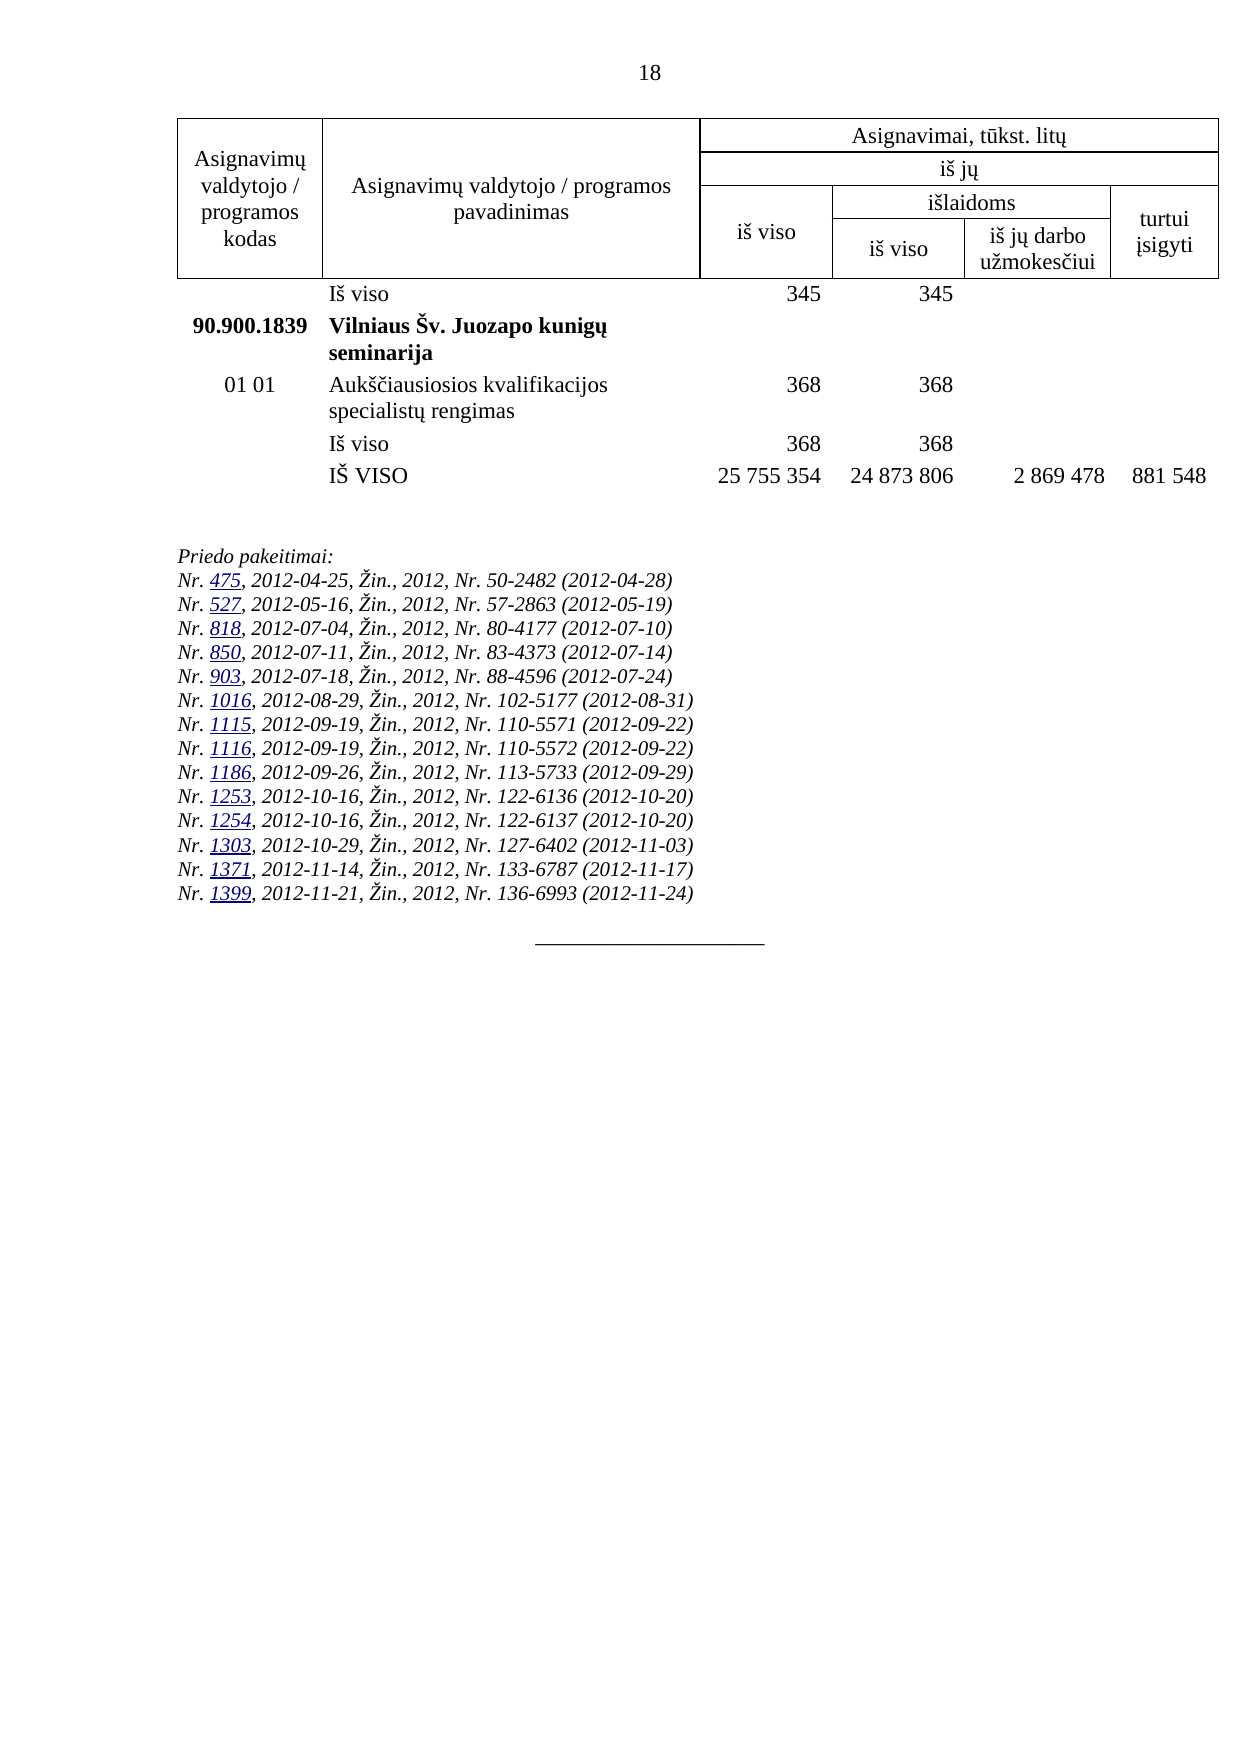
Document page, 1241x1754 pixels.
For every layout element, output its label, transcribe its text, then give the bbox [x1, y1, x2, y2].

table_cell 368 [833, 427, 965, 459]
table_cell [700, 310, 832, 368]
table_cell [177, 279, 322, 309]
table_cell [1111, 310, 1218, 368]
table_cell 25 755 354 [700, 459, 832, 491]
text Nr. 903, 2012-07-18, Žin., 2012, Nr. 88-4596 (2012-07-24) [177, 664, 1122, 688]
text Priedo pakeitimai: [177, 544, 1122, 568]
table_cell 368 [833, 368, 965, 427]
table_cell [1111, 368, 1218, 427]
text Nr. 818, 2012-07-04, Žin., 2012, Nr. 80-4177 (2012-07-10) [177, 616, 1122, 640]
table_cell 90.900.1839 [177, 310, 322, 368]
table_cell [833, 310, 965, 368]
text Nr. 850, 2012-07-11, Žin., 2012, Nr. 83-4373 (2012-07-14) [177, 640, 1122, 664]
table_cell 368 [700, 368, 832, 427]
table_cell [1111, 427, 1218, 459]
text Nr. 1115, 2012-09-19, Žin., 2012, Nr. 110-5571 (2012-09-22) [177, 712, 1122, 736]
table_cell iš viso [833, 219, 964, 277]
text Nr. 1371, 2012-11-14, Žin., 2012, Nr. 133-6787 (2012-11-17) [177, 857, 1122, 881]
table_cell [177, 459, 322, 491]
table_cell iš jų darbo užmokesčiui [965, 219, 1110, 277]
table_cell 2 869 478 [965, 459, 1111, 491]
table_cell [965, 279, 1111, 309]
text –––––––––––––––––––– [177, 929, 1122, 955]
table_cell [965, 427, 1111, 459]
table_cell Iš viso [323, 427, 700, 459]
table_header Asignavimai, tūkst. litų [701, 119, 1218, 151]
table_cell 881 548 [1111, 459, 1218, 491]
table_cell [1111, 279, 1218, 309]
text Nr. 1254, 2012-10-16, Žin., 2012, Nr. 122-6137 (2012-10-20) [177, 808, 1122, 832]
table_cell 24 873 806 [833, 459, 965, 491]
table_cell iš jų [701, 153, 1218, 184]
table_cell 368 [700, 427, 832, 459]
text Nr. 1186, 2012-09-26, Žin., 2012, Nr. 113-5733 (2012-09-29) [177, 760, 1122, 784]
table_cell turtui įsigyti [1111, 186, 1218, 277]
table_cell 345 [700, 279, 832, 309]
table_cell 345 [833, 279, 965, 309]
text Nr. 527, 2012-05-16, Žin., 2012, Nr. 57-2863 (2012-05-19) [177, 592, 1122, 616]
table_cell [177, 427, 322, 459]
table_cell [965, 310, 1111, 368]
table_cell [965, 368, 1111, 427]
text Nr. 1116, 2012-09-19, Žin., 2012, Nr. 110-5572 (2012-09-22) [177, 736, 1122, 760]
table_cell iš viso [701, 186, 832, 277]
table_cell Iš viso [323, 279, 700, 309]
text Nr. 1303, 2012-10-29, Žin., 2012, Nr. 127-6402 (2012-11-03) [177, 832, 1122, 857]
table_cell išlaidoms [833, 186, 1110, 218]
table_header Asignavimų valdytojo / programos pavadinimas [323, 119, 699, 277]
text Nr. 1253, 2012-10-16, Žin., 2012, Nr. 122-6136 (2012-10-20) [177, 784, 1122, 808]
text Nr. 1016, 2012-08-29, Žin., 2012, Nr. 102-5177 (2012-08-31) [177, 688, 1122, 712]
text Nr. 475, 2012-04-25, Žin., 2012, Nr. 50-2482 (2012-04-28) [177, 568, 1122, 592]
table_header Asignavimų valdytojo / programos kodas [178, 119, 322, 277]
table_cell 01 01 [177, 368, 322, 427]
text Nr. 1399, 2012-11-21, Žin., 2012, Nr. 136-6993 (2012-11-24) [177, 881, 1122, 905]
table_cell Aukščiausiosios kvalifikacijos specialistų rengimas [323, 368, 700, 427]
table_cell IŠ VISO [323, 459, 700, 491]
table_cell Vilniaus Šv. Juozapo kunigų seminarija [323, 310, 700, 368]
